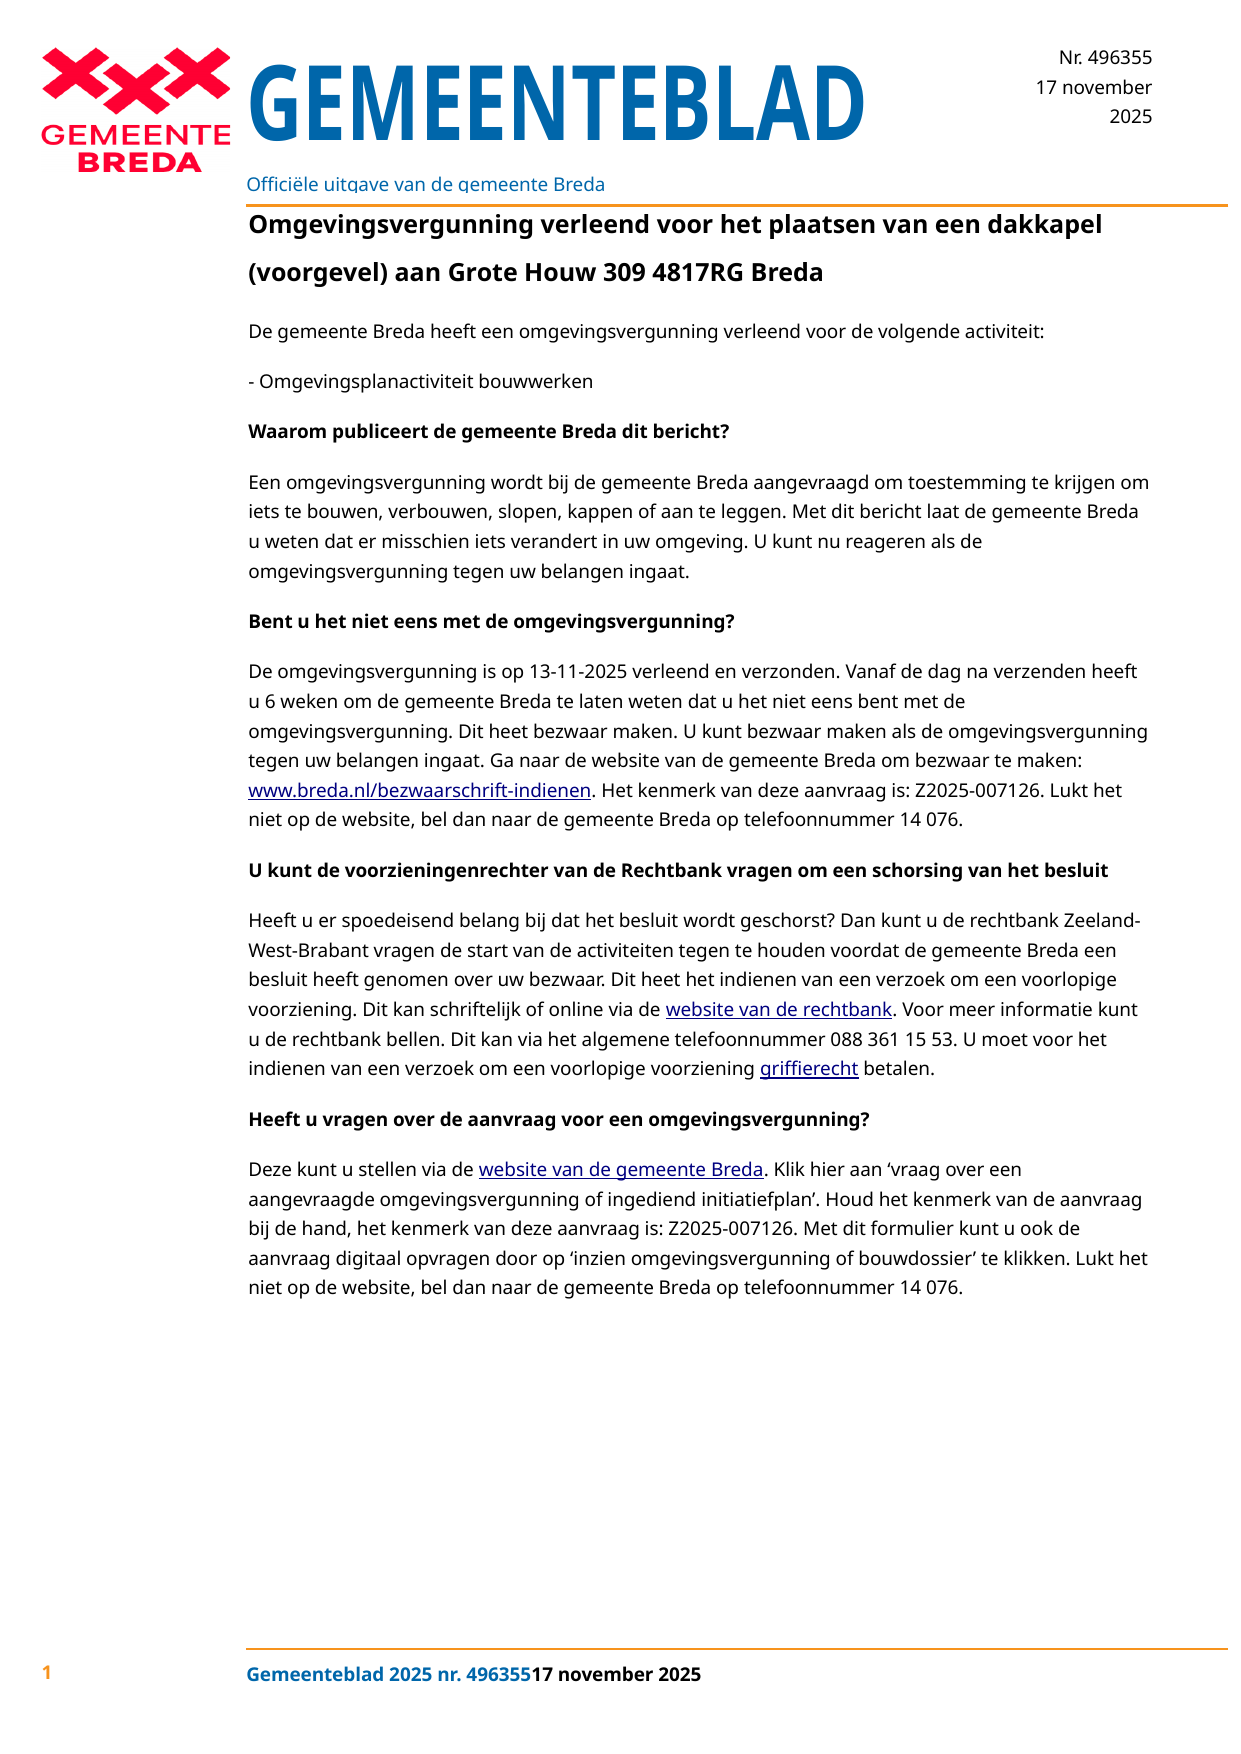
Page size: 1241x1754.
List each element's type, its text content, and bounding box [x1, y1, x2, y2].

text Heeft u vragen over de aanvraag voor een omgevingsvergunning? [248, 1106, 1152, 1132]
text Deze kunt u stellen via de website van de gemeente Breda. Klik hier aan ‘vraag over een aangevraagde omgevingsvergunning of ingediend initiatiefplan’. Houd het kenmerk van de aanvraag bij de hand, het kenmerk van deze aanvraag is: Z2025-007126. Met dit formulier kunt u ook de aanvraag digitaal opvragen door op ‘inzien omgevingsvergunning of bouwdossier’ te klikken. Lukt het niet op de website, bel dan naar de gemeente Breda op telefoonnummer 14 076. [248, 1156, 1152, 1300]
text Omgevingsvergunning verleend voor het plaatsen van een dakkapel (voorgevel) aan Grote Houw 309 4817RG Breda [248, 207, 1152, 288]
text Bent u het niet eens met de omgevingsvergunning? [248, 608, 1152, 634]
text Een omgevingsvergunning wordt bij de gemeente Breda aangevraagd om toestemming te krijgen om iets te bouwen, verbouwen, slopen, kappen of aan te leggen. Met dit bericht laat de gemeente Breda u weten dat er misschien iets verandert in uw omgeving. U kunt nu reageren als de omgevingsvergunning tegen uw belangen ingaat. [248, 469, 1152, 584]
text De gemeente Breda heeft een omgevingsvergunning verleend voor de volgende activiteit: [248, 318, 1152, 344]
text De omgevingsvergunning is op 13-11-2025 verleend en verzonden. Vanaf de dag na verzenden heeft u 6 weken om de gemeente Breda te laten weten dat u het niet eens bent met de omgevingsvergunning. Dit heet bezwaar maken. U kunt bezwaar maken als de omgevingsvergunning tegen uw belangen ingaat. Ga naar de website van de gemeente Breda om bezwaar te maken: www.breda.nl/bezwaarschrift-indienen. Het kenmerk van deze aanvraag is: Z2025-007126. Lukt het niet op de website, bel dan naar de gemeente Breda op telefoonnummer 14 076. [248, 659, 1152, 832]
picture [41, 47, 231, 172]
text U kunt de voorzieningenrechter van de Rechtbank vragen om een schorsing van het besluit [248, 857, 1152, 883]
text Waarom publiceert de gemeente Breda dit bericht? [248, 419, 1152, 444]
text - Omgevingsplanactiviteit bouwwerken [248, 368, 1152, 394]
text Heeft u er spoedeisend belang bij dat het besluit wordt geschorst? Dan kunt u de rechtbank Zeeland-West-Brabant vragen de start van de activiteiten tegen te houden voordat de gemeente Breda een besluit heeft genomen over uw bezwaar. Dit heet het indienen van een verzoek om een voorlopige voorziening. Dit kan schriftelijk of online via de website van de rechtbank. Voor meer informatie kunt u de rechtbank bellen. Dit kan via het algemene telefoonnummer 088 361 15 53. U moet voor het indienen van een verzoek om een voorlopige voorziening griffierecht betalen. [248, 907, 1152, 1081]
